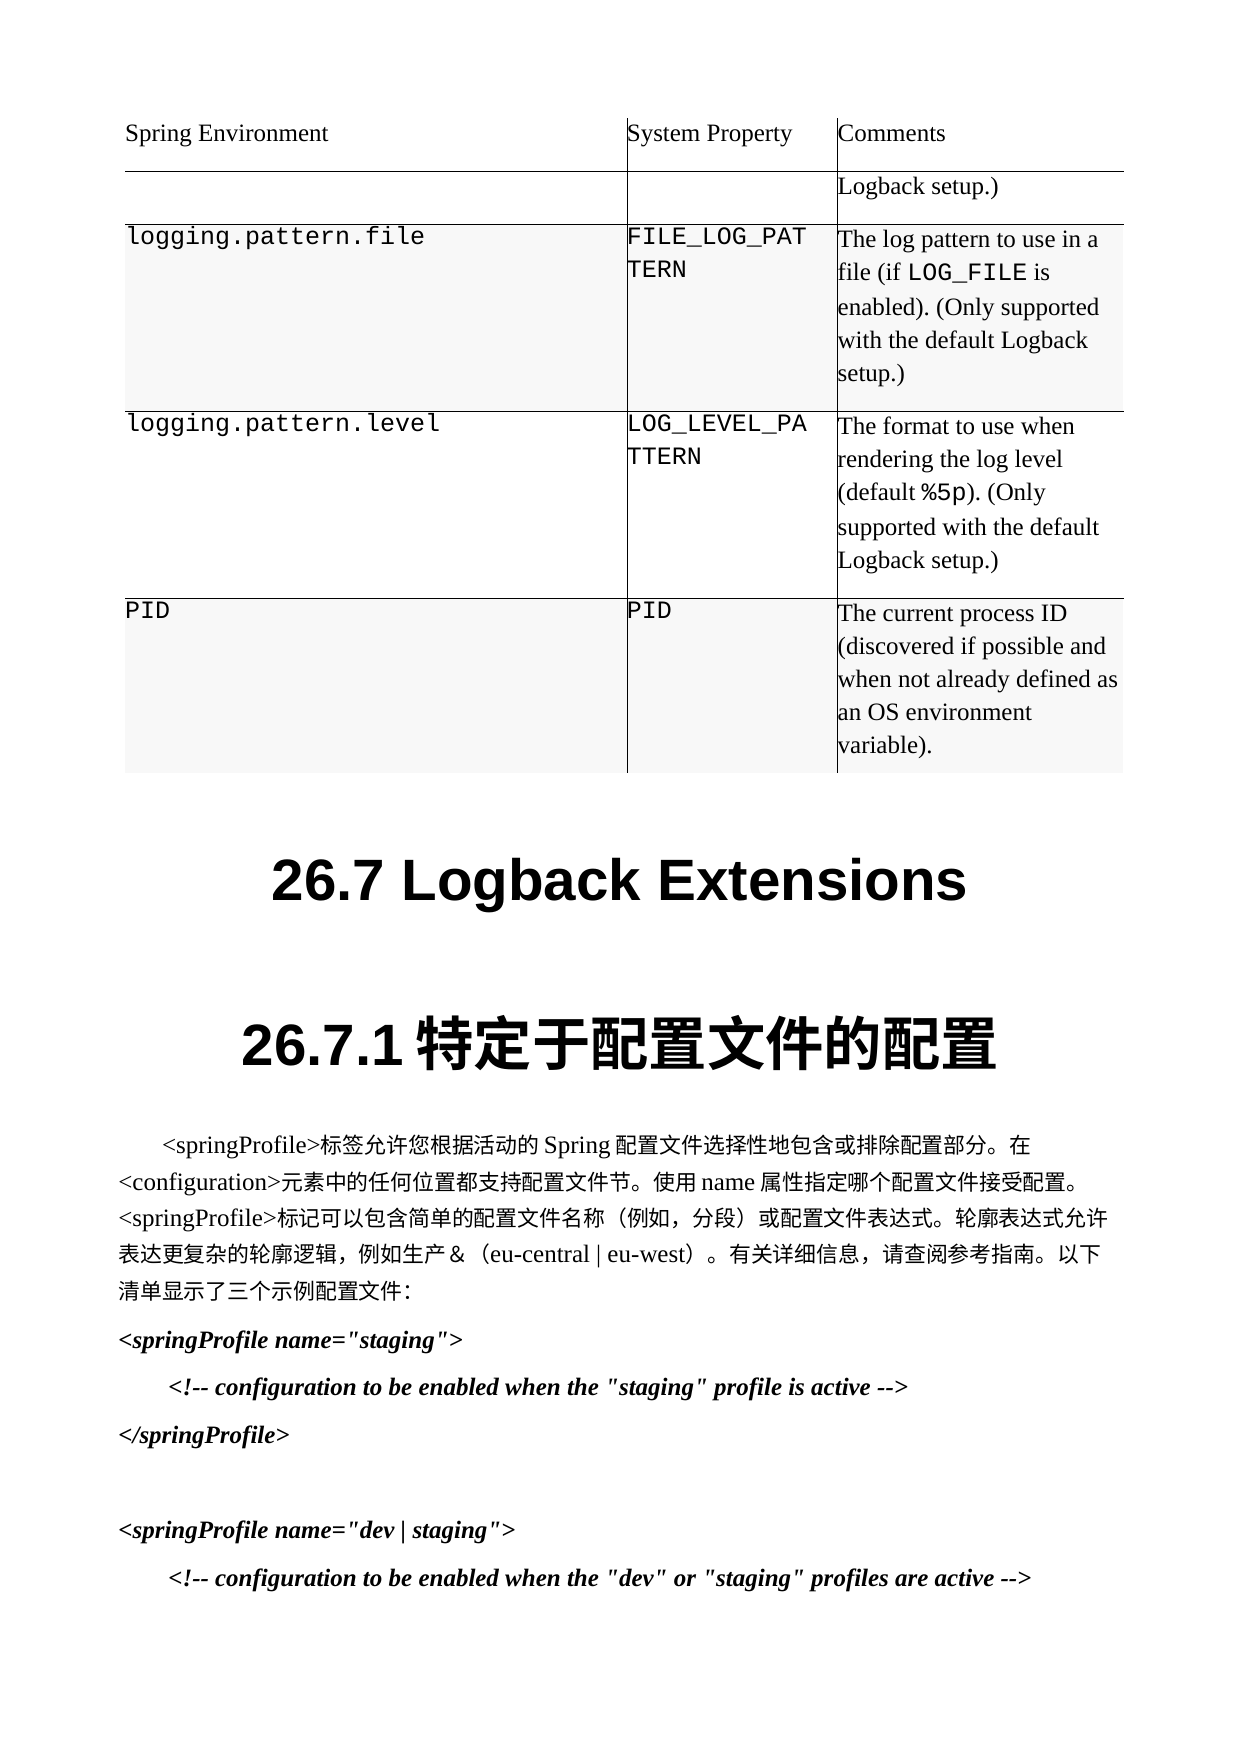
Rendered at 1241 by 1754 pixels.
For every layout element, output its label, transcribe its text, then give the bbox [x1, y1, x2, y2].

text <springProfile name="staging"> [118, 1325, 1122, 1353]
text <springProfile name="dev | staging"> [118, 1515, 1122, 1544]
table_cell FILE_LOG_PATTERN [628, 225, 837, 411]
table_cell logging.pattern.level [125, 412, 627, 598]
title 26.7 Logback Extensions [118, 846, 1122, 913]
text <!-- configuration to be enabled when the "staging" profile is active --> [118, 1372, 1122, 1401]
table_cell The format to use when rendering the log level (default %5p). (Only supported with the default Logback setup.) [838, 412, 1123, 598]
table_cell PID [628, 599, 837, 773]
table_cell [628, 172, 837, 224]
table_cell LOG_LEVEL_PATTERN [628, 412, 837, 598]
text </springProfile> [118, 1420, 1122, 1449]
table_header Comments [838, 118, 1123, 171]
table_cell logging.pattern.file [125, 225, 627, 411]
table_cell [125, 172, 627, 224]
table_cell The current process ID (discovered if possible and when not already defined as an OS environment variable). [838, 599, 1123, 773]
text <springProfile>标签允许您根据活动的Spring配置文件选择性地包含或排除配置部分。在<configuration>元素中的任何位置都支持配置文件节。使用name属性指定哪个配置文件接受配置。<springProfile>标记可以包含简单的配置文件名称（例如，分段）或配置文件表达式。轮廓表达式允许表达更复杂的轮廓逻辑，例如生产＆（eu-central | eu-west）。有关详细信息，请查阅参考指南。以下清单显示了三个示例配置文件： [118, 1095, 1122, 1305]
table_cell The log pattern to use in a file (if LOG_FILE is enabled). (Only supported with the default Logback setup.) [838, 225, 1123, 411]
table_header Spring Environment [125, 118, 627, 171]
title 26.7.1特定于配置文件的配置 [118, 998, 1122, 1082]
text <!-- configuration to be enabled when the "dev" or "staging" profiles are active --> [118, 1563, 1122, 1591]
table_cell PID [125, 599, 627, 773]
table_header System Property [628, 118, 837, 171]
table_cell Logback setup.) [838, 172, 1123, 224]
